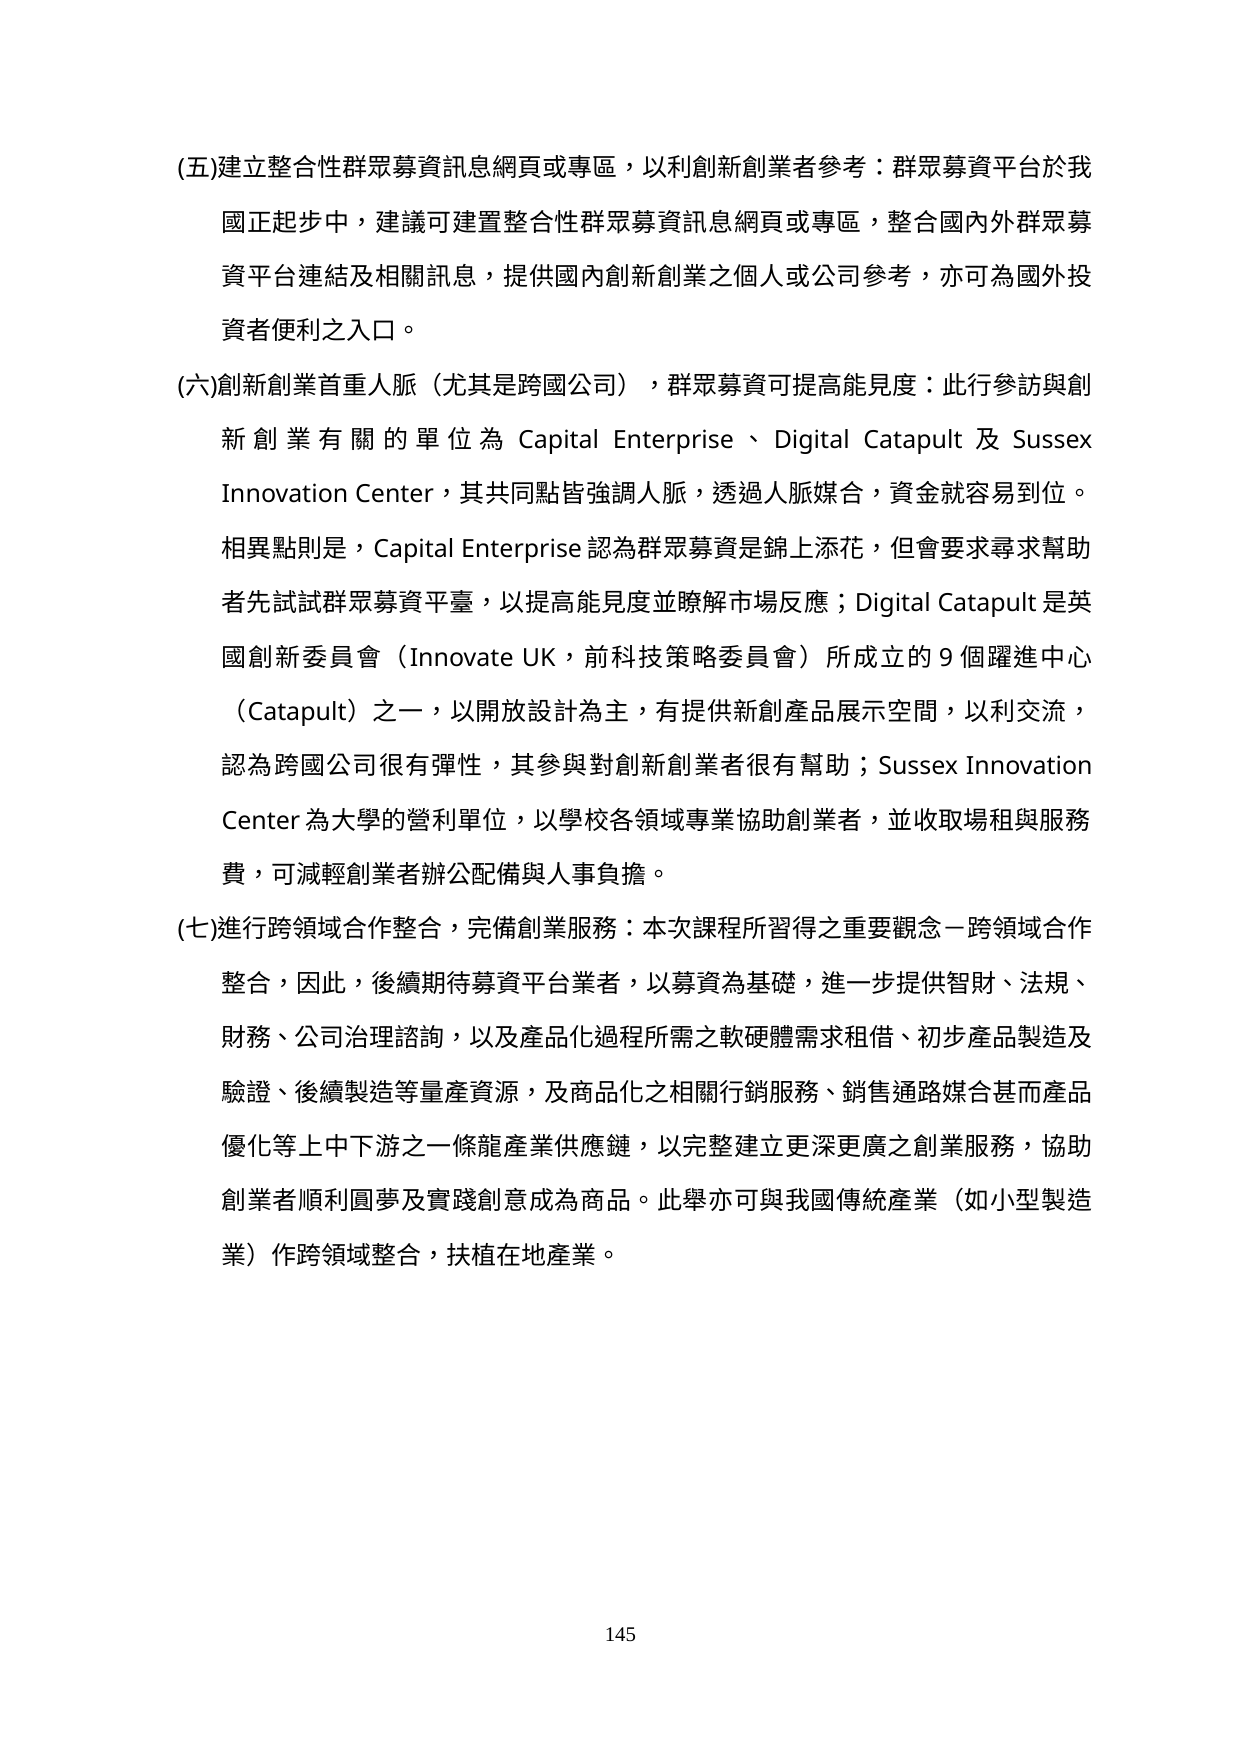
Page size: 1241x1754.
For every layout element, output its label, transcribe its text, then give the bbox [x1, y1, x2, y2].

text (六)創新創業首重人脈（尤其是跨國公司），群眾募資可提高能見度：此行參訪與創新創業有關的單位為Capital Enterprise、Digital Catapult及Sussex Innovation Center，其共同點皆強調人脈，透過人脈媒合，資金就容易到位。相異點則是，Capital Enterprise認為群眾募資是錦上添花，但會要求尋求幫助者先試試群眾募資平臺，以提高能見度並瞭解市場反應；Digital Catapult是英國創新委員會（Innovate UK，前科技策略委員會）所成立的9個躍進中心（Catapult）之一，以開放設計為主，有提供新創產品展示空間，以利交流，認為跨國公司很有彈性，其參與對創新創業者很有幫助；Sussex Innovation Center為大學的營利單位，以學校各領域專業協助創業者，並收取場租與服務費，可減輕創業者辦公配備與人事負擔。 [177, 365, 1092, 891]
text (七)進行跨領域合作整合，完備創業服務：本次課程所習得之重要觀念－跨領域合作整合，因此，後續期待募資平台業者，以募資為基礎，進一步提供智財、法規、財務、公司治理諮詢，以及產品化過程所需之軟硬體需求租借、初步產品製造及驗證、後續製造等量產資源，及商品化之相關行銷服務、銷售通路媒合甚而產品優化等上中下游之一條龍產業供應鏈，以完整建立更深更廣之創業服務，協助創業者順利圓夢及實踐創意成為商品。此舉亦可與我國傳統產業（如小型製造業）作跨領域整合，扶植在地產業。 [177, 909, 1092, 1271]
text (五)建立整合性群眾募資訊息網頁或專區，以利創新創業者參考：群眾募資平台於我國正起步中，建議可建置整合性群眾募資訊息網頁或專區，整合國內外群眾募資平台連結及相關訊息，提供國內創新創業之個人或公司參考，亦可為國外投資者便利之入口。 [177, 148, 1092, 347]
